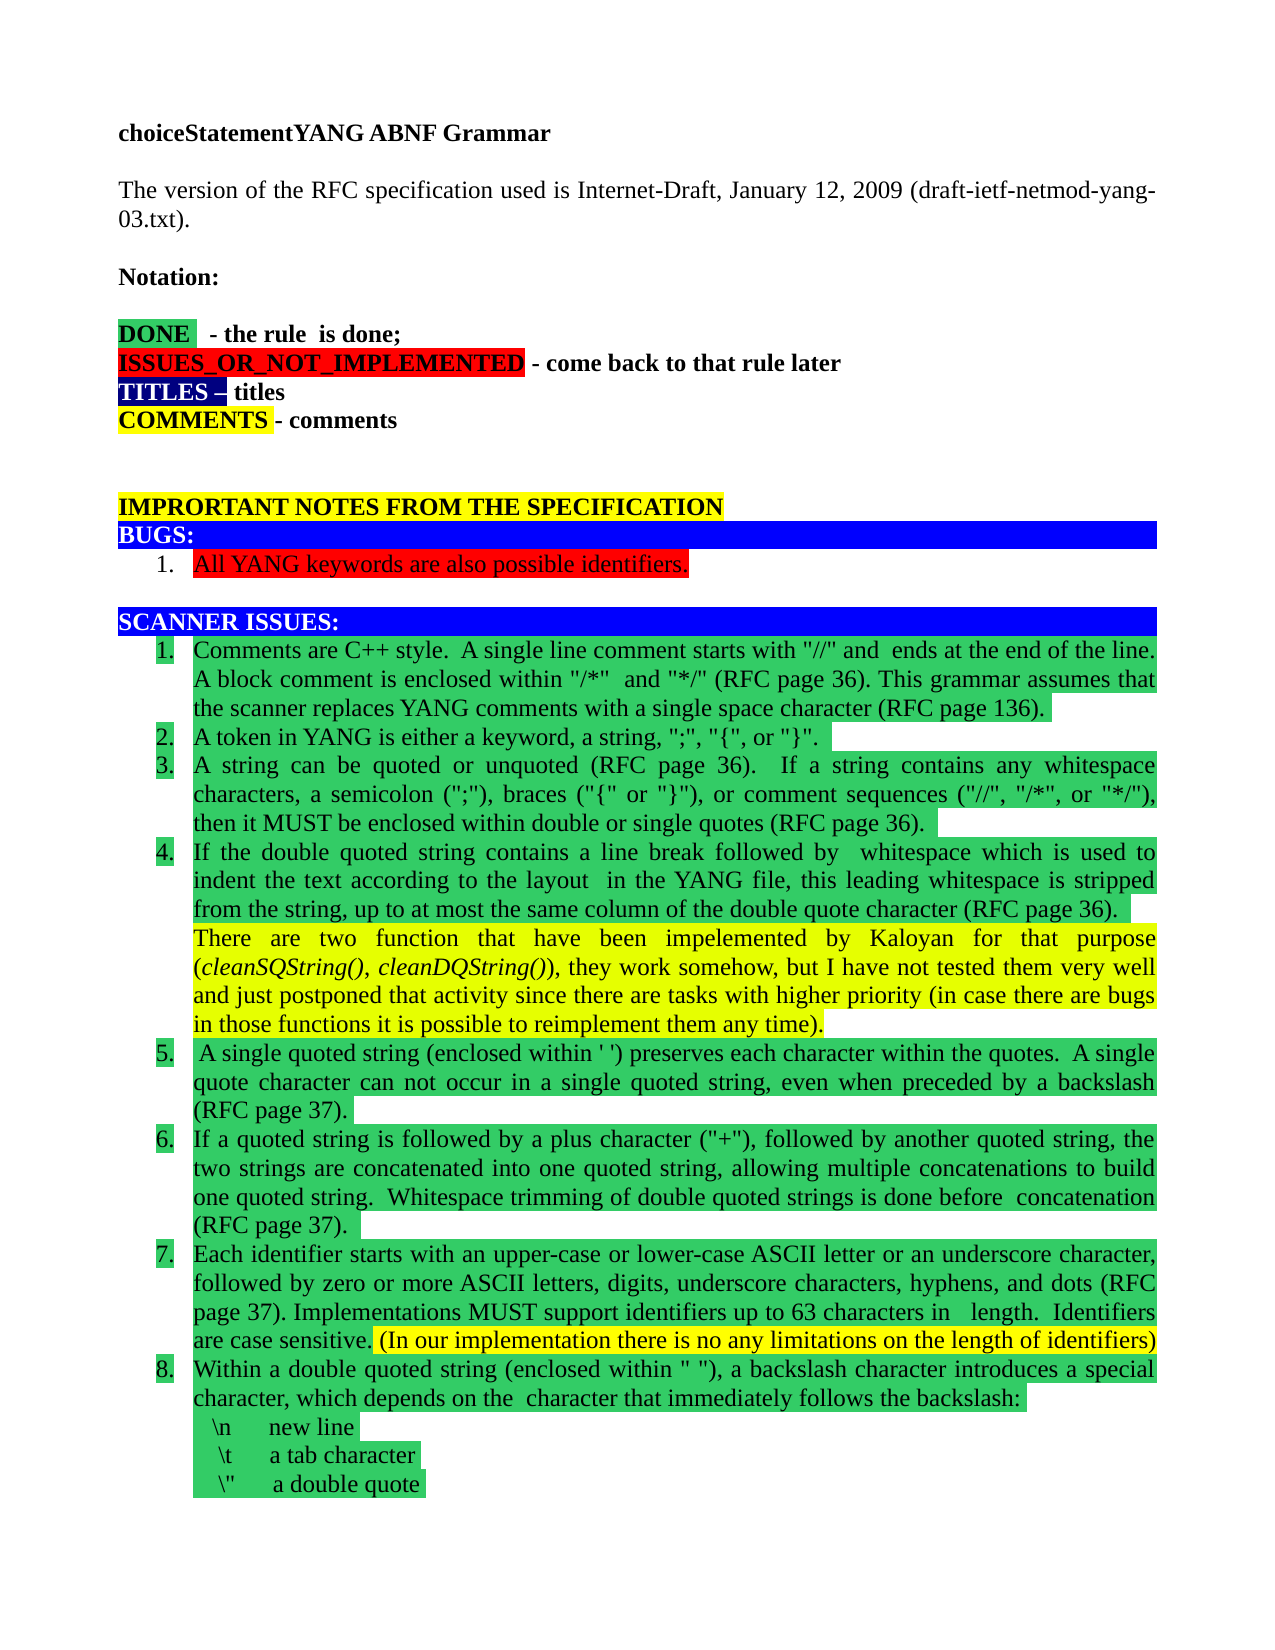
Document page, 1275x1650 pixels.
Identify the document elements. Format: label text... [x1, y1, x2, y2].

text SCANNER ISSUES: [118, 607, 1157, 636]
list A string can be quoted or unquoted (RFC page 36). If a string contains any whitespace characters, a semicolon (";"), braces ("{" or "}"), or comment sequences ("//", "/*", or "*/"), then it MUST be enclosed within double or single quotes (RFC page 36). [156, 751, 1157, 837]
list A single quoted string (enclosed within ' ') preserves each character within the quotes. A single quote character can not occur in a single quoted string, even when preceded by a backslash (RFC page 37). [156, 1038, 1157, 1124]
list \t a tab character [156, 1441, 1157, 1469]
list Comments are C++ style. A single line comment starts with "//" and ends at the end of the line. A block comment is enclosed within "/*" and "*/" (RFC page 36). This grammar assumes that the scanner replaces YANG comments with a single space character (RFC page 136). [156, 636, 1157, 722]
text choiceStatementYANG ABNF Grammar [118, 118, 1157, 147]
list \" a double quote [156, 1469, 1157, 1498]
list All YANG keywords are also possible identifiers. [156, 549, 1157, 578]
list \n new line [156, 1412, 1157, 1441]
text DONE - the rule is done; [118, 319, 1157, 348]
text ISSUES_OR_NOT_IMPLEMENTED - come back to that rule later [118, 348, 1157, 377]
list Within a double quoted string (enclosed within " "), a backslash character introduces a special character, which depends on the character that immediately follows the backslash: [156, 1354, 1157, 1412]
list If the double quoted string contains a line break followed by whitespace which is used to indent the text according to the layout in the YANG file, this leading whitespace is stripped from the string, up to at most the same column of the double quote character (RFC page 36). [156, 837, 1157, 923]
text TITLES – titles [118, 377, 1157, 406]
text Notation: [118, 262, 1157, 291]
list A token in YANG is either a keyword, a string, ";", "{", or "}". [156, 722, 1157, 751]
list If a quoted string is followed by a plus character ("+"), followed by another quoted string, the two strings are concatenated into one quoted string, allowing multiple concatenations to build one quoted string. Whitespace trimming of double quoted strings is done before concatenation (RFC page 37). [156, 1124, 1157, 1239]
text BUGS: [118, 521, 1157, 549]
text IMPRORTANT NOTES FROM THE SPECIFICATION [118, 492, 1157, 521]
list Each identifier starts with an upper-case or lower-case ASCII letter or an underscore character, followed by zero or more ASCII letters, digits, underscore characters, hyphens, and dots (RFC page 37). Implementations MUST support identifiers up to 63 characters in length. Identifiers are case sensitive. (In our implementation there is no any limitations on the length of identifiers) [156, 1239, 1157, 1354]
list There are two function that have been impelemented by Kaloyan for that purpose (cleanSQString(), cleanDQString()), they work somehow, but I have not tested them very well and just postponed that activity since there are tasks with higher priority (in case there are bugs in those functions it is possible to reimplement them any time). [156, 923, 1157, 1038]
text COMMENTS - comments [118, 406, 1157, 434]
text The version of the RFC specification used is Internet-Draft, January 12, 2009 (draft-ietf-netmod-yang-03.txt). [118, 176, 1157, 233]
